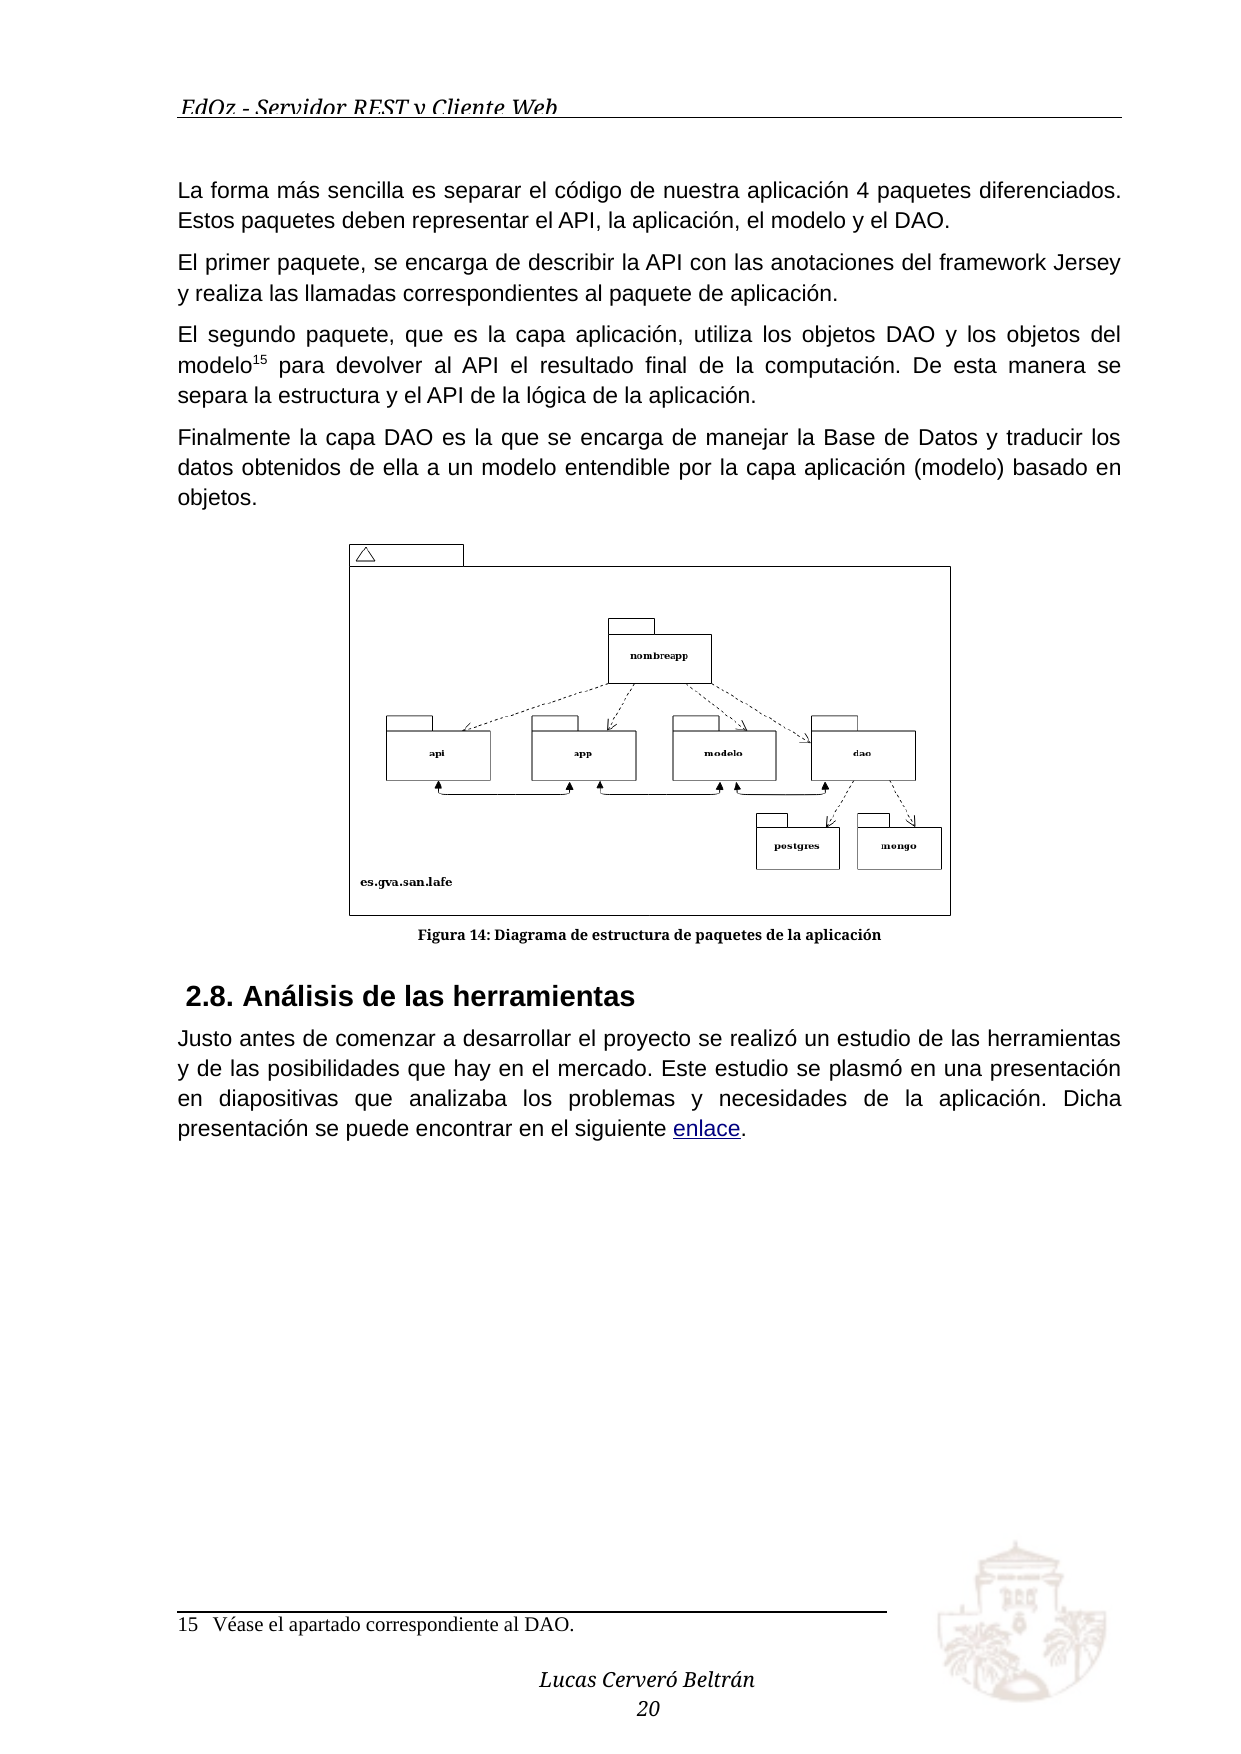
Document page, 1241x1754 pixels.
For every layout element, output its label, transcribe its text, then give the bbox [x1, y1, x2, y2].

text Figura 14: Diagrama de estructura de paquetes de la aplicación [343, 921, 956, 944]
text La forma más sencilla es separar el código de nuestra aplicación 4 paquetes diferenciados. Estos paquetes deben representar el API, la aplicación, el modelo y el DAO. [177, 177, 1122, 234]
picture [343, 538, 956, 921]
text Véase el apartado correspondiente al DAO. [177, 1612, 1122, 1636]
list Análisis de las herramientas [177, 979, 1122, 1013]
text El primer paquete, se encarga de describir la API con las anotaciones del framework Jersey y realiza las llamadas correspondientes al paquete de aplicación. [177, 249, 1122, 306]
text El segundo paquete, que es la capa aplicación, utiliza los objetos DAO y los objetos del modelo para devolver al API el resultado final de la computación. De esta manera se separa la estructura y el API de la lógica de la aplicación. [177, 321, 1122, 408]
text Finalmente la capa DAO es la que se encarga de manejar la Base de Datos y traducir los datos obtenidos de ella a un modelo entendible por la capa aplicación (modelo) basado en objetos. [177, 424, 1122, 511]
text Justo antes de comenzar a desarrollar el proyecto se realizó un estudio de las herramientas y de las posibilidades que hay en el mercado. Este estudio se plasmó en una presentación en diapositivas que analizaba los problemas y necesidades de la aplicación. Dicha presentación se puede encontrar en el siguiente enlace. [177, 1025, 1122, 1142]
